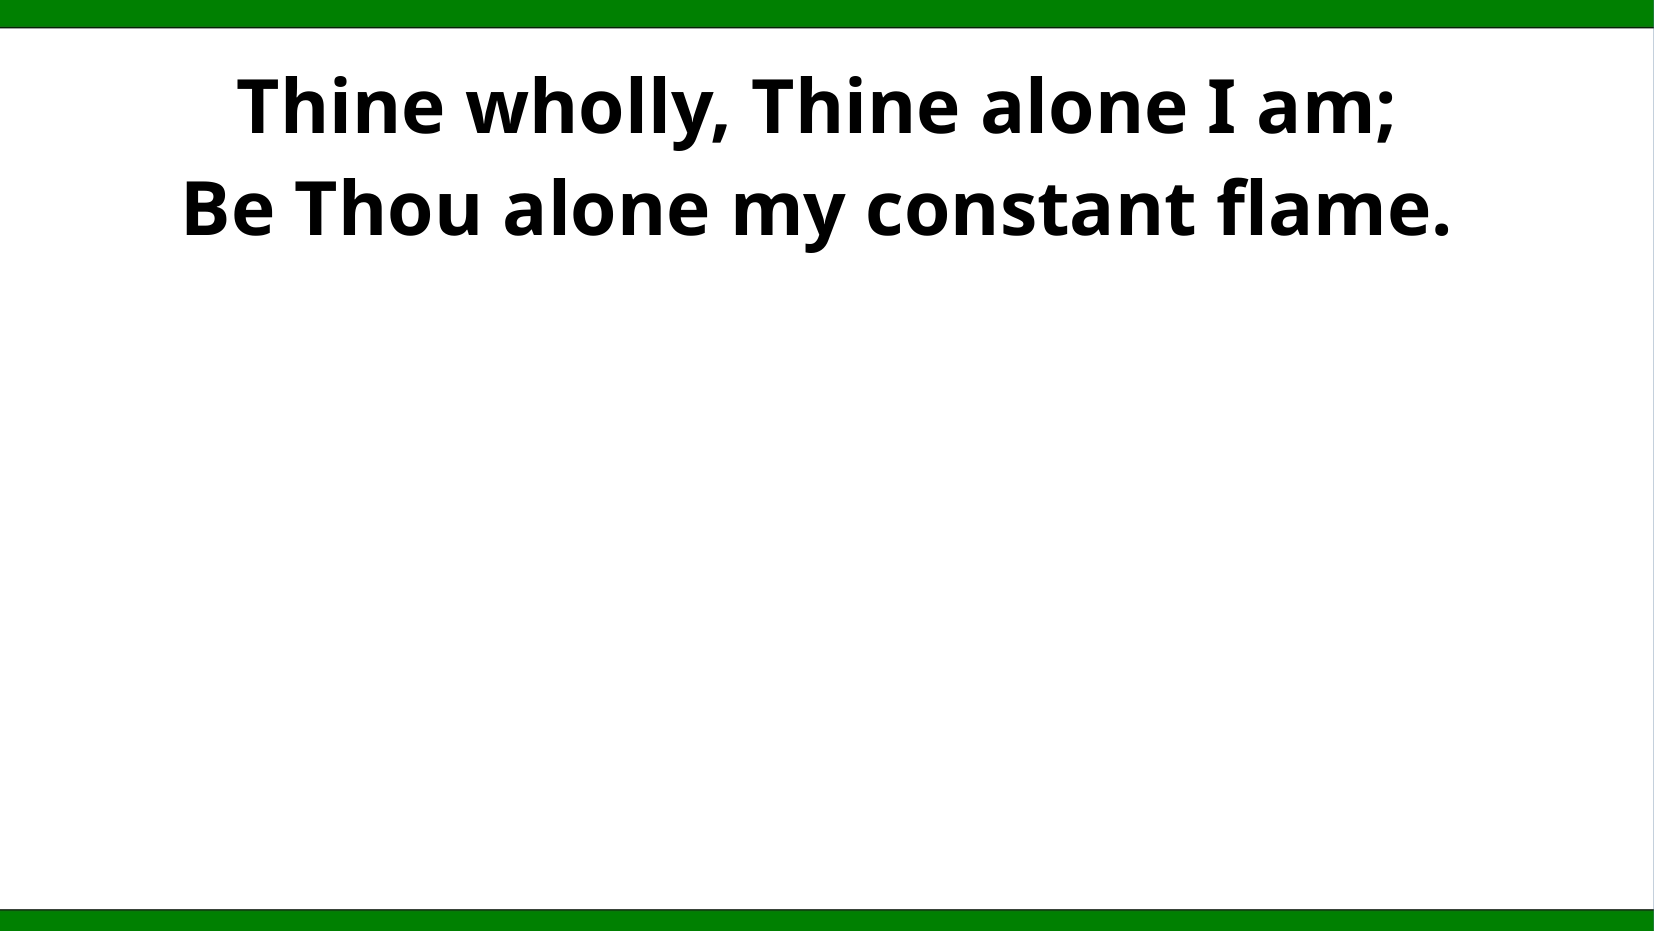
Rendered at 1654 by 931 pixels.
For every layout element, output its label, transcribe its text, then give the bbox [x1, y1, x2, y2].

picture [0, 0, 1654, 931]
text_box Thine wholly, Thine alone I am; Be Thou alone my constant flame. [90, 45, 1546, 286]
